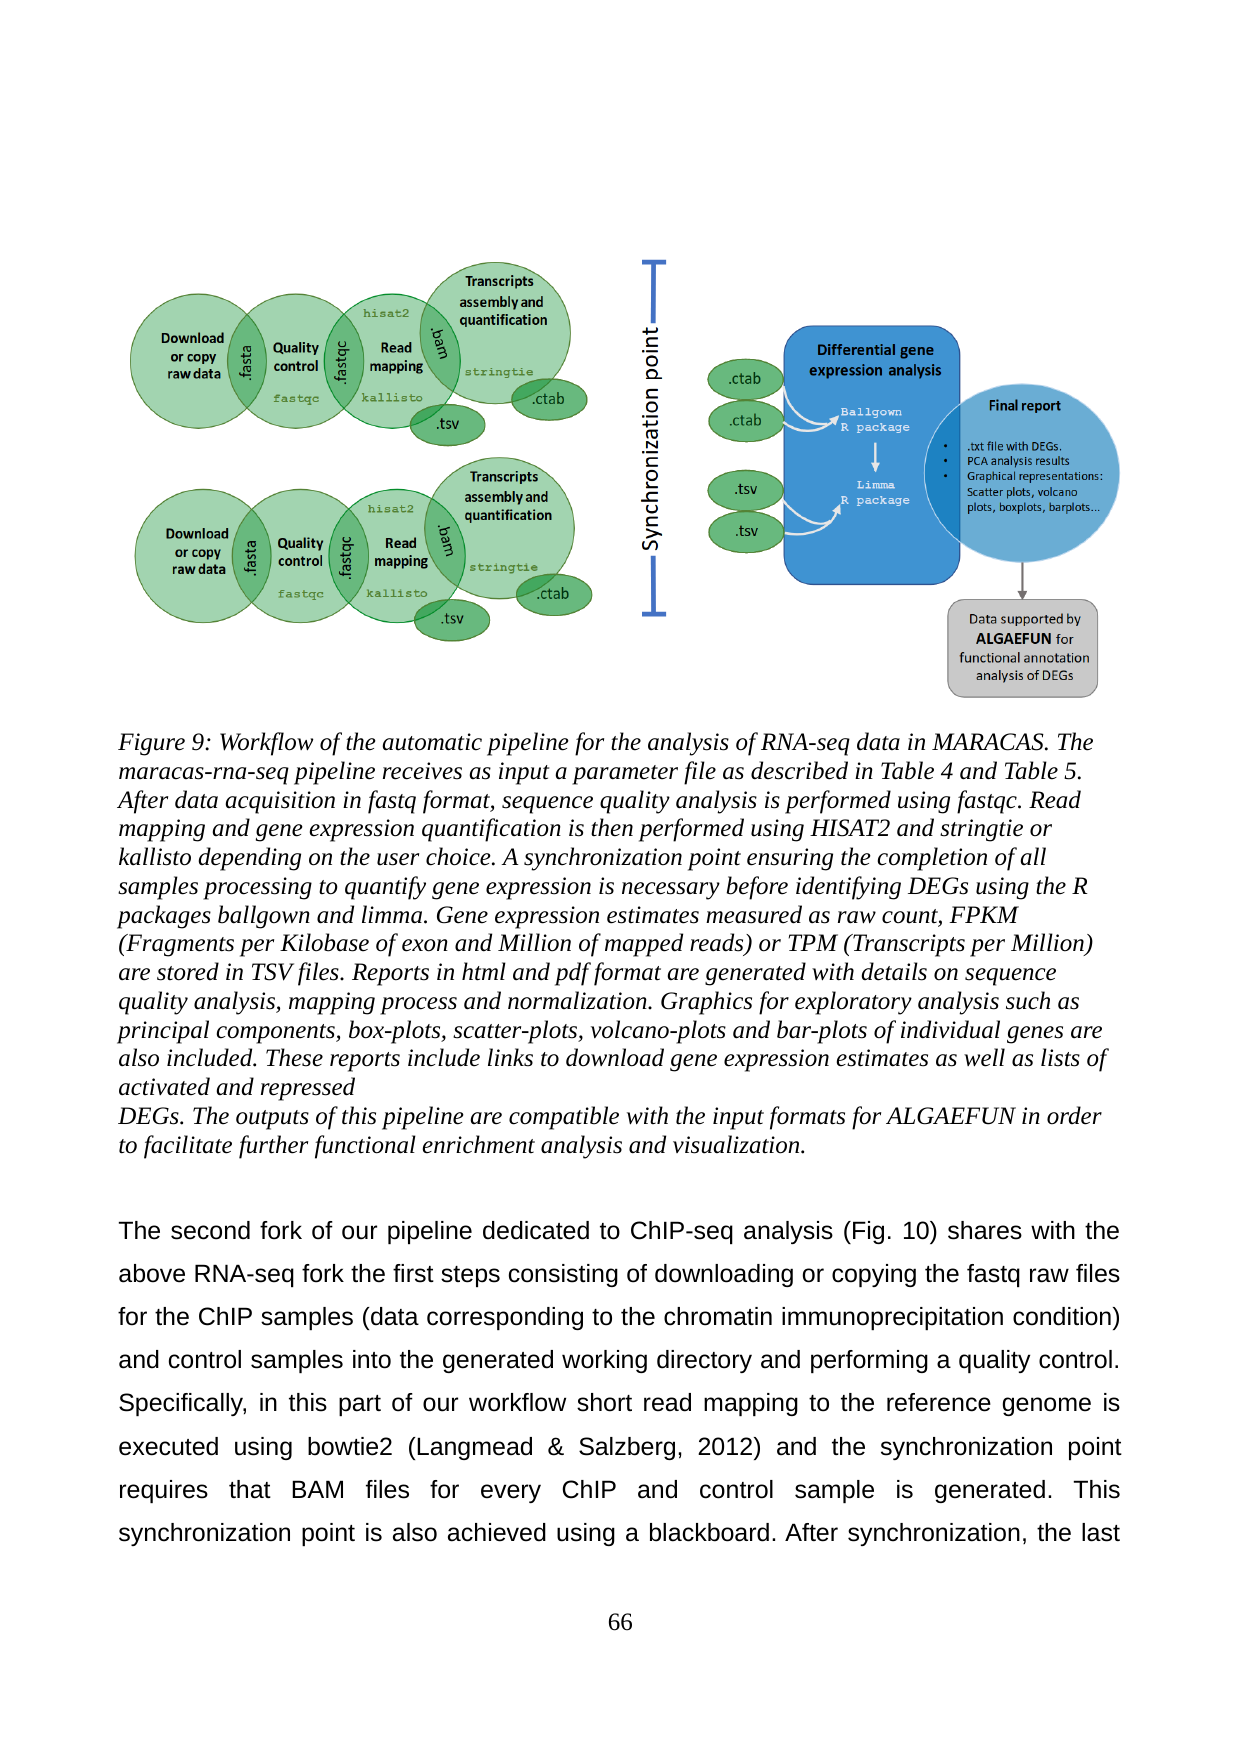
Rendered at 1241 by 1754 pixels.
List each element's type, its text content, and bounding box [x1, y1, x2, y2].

text Figure 9: Workflow of the automatic pipeline for the analysis of RNA-seq data in MARACAS. The maracas-rna-seq pipeline receives as input a parameter file as described in Table 4 and Table 5. After data acquisition in fastq format, sequence quality analysis is performed using fastqc. Read mapping and gene expression quantification is then performed using HISAT2 and stringtie or kallisto depending on the user choice. A synchronization point ensuring the completion of all samples processing to quantify gene expression is necessary before identifying DEGs using the R packages ballgown and limma. Gene expression estimates measured as raw count, FPKM (Fragments per Kilobase of exon and Million of mapped reads) or TPM (Transcripts per Million) are stored in TSV files. Reports in html and pdf format are generated with details on sequence quality analysis, mapping process and normalization. Graphics for exploratory analysis such as principal components, box-plots, scatter-plots, volcano-plots and bar-plots of individual genes are also included. These reports include links to download gene expression estimates as well as lists of activated and repressed DEGs. The outputs of this pipeline are compatible with the input formats for ALGAEFUN in order to facilitate further functional enrichment analysis and visualization. [118, 728, 1122, 1158]
picture [118, 188, 1123, 728]
text The second fork of our pipeline dedicated to ChIP-seq analysis (Fig. 10) shares with the above RNA-seq fork the first steps consisting of downloading or copying the fastq raw files for the ChIP samples (data corresponding to the chromatin immunoprecipitation condition) and control samples into the generated working directory and performing a quality control. Specifically, in this part of our workflow short read mapping to the reference genome is executed using bowtie2 (Langmead & Salzberg, 2012)⁠ and the synchronization point requires that BAM files for every ChIP and control sample is generated. This synchronization point is also achieved using a blackboard. After synchronization, the last [118, 1216, 1122, 1547]
